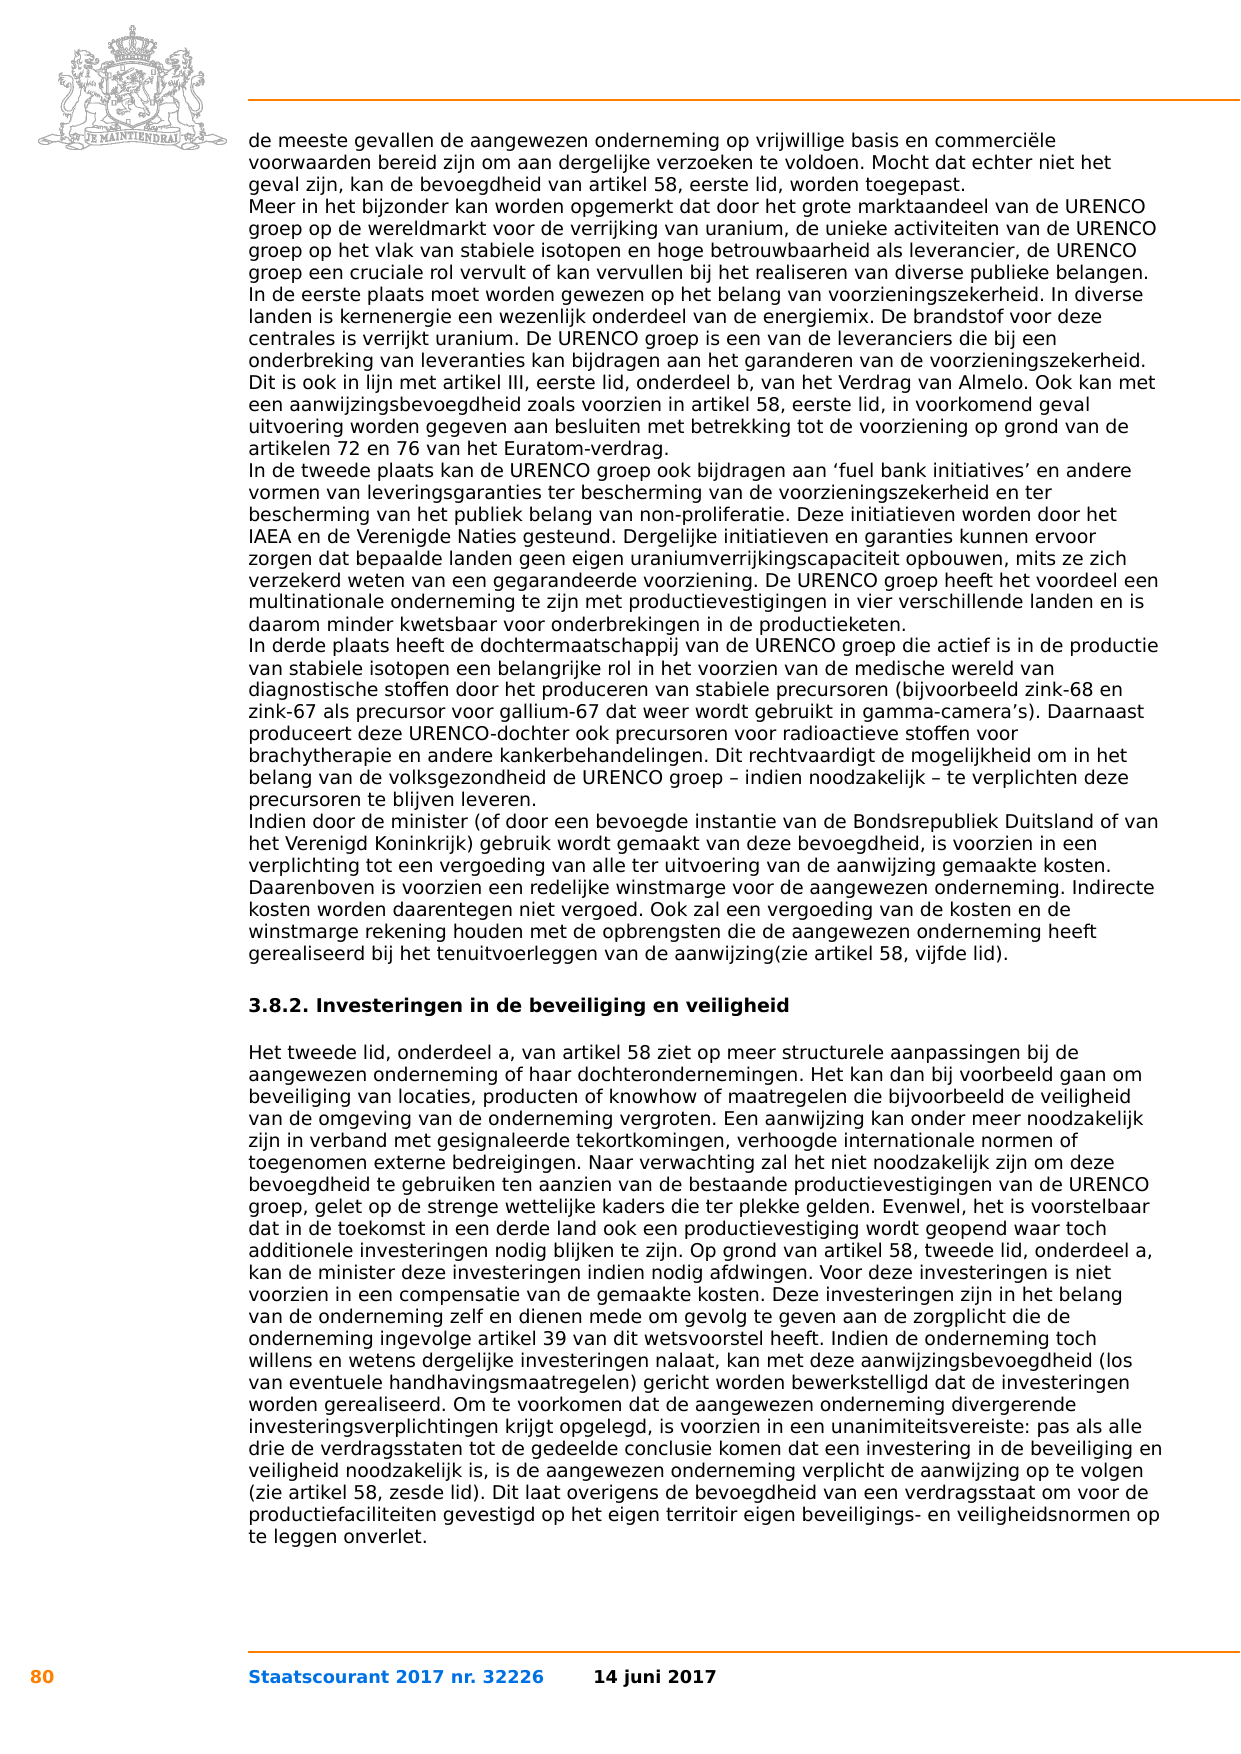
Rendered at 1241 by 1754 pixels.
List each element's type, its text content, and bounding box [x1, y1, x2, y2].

text Het tweede lid, onderdeel a, van artikel 58 ziet op meer structurele aanpassingen bij de aangewezen onderneming of haar dochterondernemingen. Het kan dan bij voorbeeld gaan om beveiliging van locaties, producten of knowhow of maatregelen die bijvoorbeeld de veiligheid van de omgeving van de onderneming vergroten. Een aanwijzing kan onder meer noodzakelijk zijn in verband met gesignaleerde tekortkomingen, verhoogde internationale normen of toegenomen externe bedreigingen. Naar verwachting zal het niet noodzakelijk zijn om deze bevoegdheid te gebruiken ten aanzien van de bestaande productievestigingen van de URENCO groep, gelet op de strenge wettelijke kaders die ter plekke gelden. Evenwel, het is voorstelbaar dat in de toekomst in een derde land ook een productievestiging wordt geopend waar toch additionele investeringen nodig blijken te zijn. Op grond van artikel 58, tweede lid, onderdeel a, kan de minister deze investeringen indien nodig afdwingen. Voor deze investeringen is niet voorzien in een compensatie van de gemaakte kosten. Deze investeringen zijn in het belang van de onderneming zelf en dienen mede om gevolg te geven aan de zorgplicht die de onderneming ingevolge artikel 39 van dit wetsvoorstel heeft. Indien de onderneming toch willens en wetens dergelijke investeringen nalaat, kan met deze aanwijzingsbevoegdheid (los van eventuele handhavingsmaatregelen) gericht worden bewerkstelligd dat de investeringen worden gerealiseerd. Om te voorkomen dat de aangewezen onderneming divergerende investeringsverplichtingen krijgt opgelegd, is voorzien in een unanimiteitsvereiste: pas als alle drie de verdragsstaten tot de gedeelde conclusie komen dat een investering in de beveiliging en veiligheid noodzakelijk is, is de aangewezen onderneming verplicht de aanwijzing op te volgen (zie artikel 58, zesde lid). Dit laat overigens de bevoegdheid van een verdragsstaat om voor de productiefaciliteiten gevestigd op het eigen territoir eigen beveiligings- en veiligheidsnormen op te leggen onverlet. [248, 1042, 1163, 1548]
text Meer in het bijzonder kan worden opgemerkt dat door het grote marktaandeel van de URENCO groep op de wereldmarkt voor de verrijking van uranium, de unieke activiteiten van de URENCO groep op het vlak van stabiele isotopen en hoge betrouwbaarheid als leverancier, de URENCO groep een cruciale rol vervult of kan vervullen bij het realiseren van diverse publieke belangen. [248, 196, 1163, 284]
text Indien door de minister (of door een bevoegde instantie van de Bondsrepubliek Duitsland of van het Verenigd Koninkrijk) gebruik wordt gemaakt van deze bevoegdheid, is voorzien in een verplichting tot een vergoeding van alle ter uitvoering van de aanwijzing gemaakte kosten. Daarenboven is voorzien een redelijke winstmarge voor de aangewezen onderneming. Indirecte kosten worden daarentegen niet vergoed. Ook zal een vergoeding van de kosten en de winstmarge rekening houden met de opbrengsten die de aangewezen onderneming heeft gerealiseerd bij het tenuitvoerleggen van de aanwijzing(zie artikel 58, vijfde lid). [248, 811, 1163, 965]
text In derde plaats heeft de dochtermaatschappij van de URENCO groep die actief is in de productie van stabiele isotopen een belangrijke rol in het voorzien van de medische wereld van diagnostische stoffen door het produceren van stabiele precursoren (bijvoorbeeld zink-68 en zink-67 als precursor voor gallium-67 dat weer wordt gebruikt in gamma-camera’s). Daarnaast produceert deze URENCO-dochter ook precursoren voor radioactieve stoffen voor brachytherapie en andere kankerbehandelingen. Dit rechtvaardigt de mogelijkheid om in het belang van de volksgezondheid de URENCO groep – indien noodzakelijk – te verplichten deze precursoren te blijven leveren. [248, 635, 1163, 811]
subtitle 3.8.2. Investeringen in de beveiliging en veiligheid [248, 995, 1163, 1017]
picture [38, 25, 227, 150]
text In de eerste plaats moet worden gewezen op het belang van voorzieningszekerheid. In diverse landen is kernenergie een wezenlijk onderdeel van de energiemix. De brandstof voor deze centrales is verrijkt uranium. De URENCO groep is een van de leveranciers die bij een onderbreking van leveranties kan bijdragen aan het garanderen van de voorzieningszekerheid. Dit is ook in lijn met artikel III, eerste lid, onderdeel b, van het Verdrag van Almelo. Ook kan met een aanwijzingsbevoegdheid zoals voorzien in artikel 58, eerste lid, in voorkomend geval uitvoering worden gegeven aan besluiten met betrekking tot de voorziening op grond van de artikelen 72 en 76 van het Euratom-verdrag. [248, 284, 1163, 459]
text In de tweede plaats kan de URENCO groep ook bijdragen aan ‘fuel bank initiatives’ en andere vormen van leveringsgaranties ter bescherming van de voorzieningszekerheid en ter bescherming van het publiek belang van non-proliferatie. Deze initiatieven worden door het IAEA en de Verenigde Naties gesteund. Dergelijke initiatieven en garanties kunnen ervoor zorgen dat bepaalde landen geen eigen uraniumverrijkingscapaciteit opbouwen, mits ze zich verzekerd weten van een gegarandeerde voorziening. De URENCO groep heeft het voordeel een multinationale onderneming te zijn met productievestigingen in vier verschillende landen en is daarom minder kwetsbaar voor onderbrekingen in de productieketen. [248, 459, 1163, 635]
text de meeste gevallen de aangewezen onderneming op vrijwillige basis en commerciële voorwaarden bereid zijn om aan dergelijke verzoeken te voldoen. Mocht dat echter niet het geval zijn, kan de bevoegdheid van artikel 58, eerste lid, worden toegepast. [248, 130, 1163, 196]
